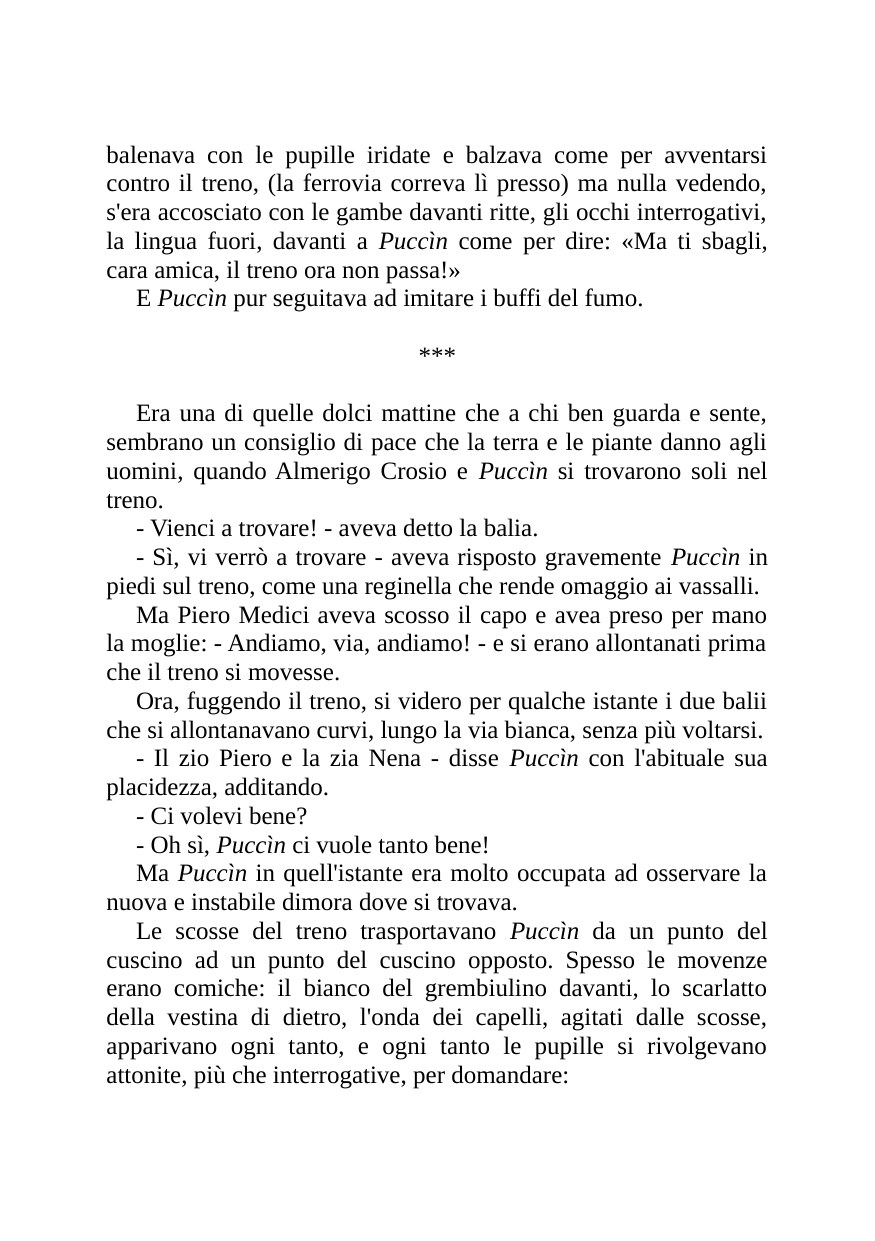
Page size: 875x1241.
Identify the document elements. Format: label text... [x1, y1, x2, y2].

text Ma Puccìn in quell'istante era molto occupata ad osservare la nuova e instabile dimora dove si trovava. [106, 858, 768, 916]
text Era una di quelle dolci mattine che a chi ben guarda e sente, sembrano un consiglio di pace che la terra e le piante danno agli uomini, quando Almerigo Crosio e Puccìn si trovarono soli nel treno. [106, 398, 768, 513]
text - Sì, vi verrò a trovare - aveva risposto gravemente Puccìn in piedi sul treno, come una reginella che rende omaggio ai vassalli. [106, 542, 768, 600]
text E Puccìn pur seguitava ad imitare i buffi del fumo. [106, 283, 768, 312]
text *** [106, 341, 768, 370]
text Le scosse del treno trasportavano Puccìn da un punto del cuscino ad un punto del cuscino opposto. Spesso le movenze erano comiche: il bianco del grembiulino davanti, lo scarlatto della vestina di dietro, l'onda dei capelli, agitati dalle scosse, apparivano ogni tanto, e ogni tanto le pupille si rivolgevano attonite, più che interrogative, per domandare: [106, 916, 768, 1088]
text Ma Piero Medici aveva scosso il capo e avea preso per mano la moglie: - Andiamo, via, andiamo! - e si erano allontanati prima che il treno si movesse. [106, 600, 768, 686]
text balenava con le pupille iridate e balzava come per avventarsi contro il treno, (la ferrovia correva lì presso) ma nulla vedendo, s'era accosciato con le gambe davanti ritte, gli occhi interrogativi, la lingua fuori, davanti a Puccìn come per dire: «Ma ti sbagli, cara amica, il treno ora non passa!» [106, 140, 768, 283]
text - Ci volevi bene? [106, 801, 768, 830]
text Ora, fuggendo il treno, si videro per qualche istante i due balii che si allontanavano curvi, lungo la via bianca, senza più voltarsi. [106, 686, 768, 743]
text - Vienci a trovare! - aveva detto la balia. [106, 513, 768, 542]
text - Il zio Piero e la zia Nena - disse Puccìn con l'abituale sua placidezza, additando. [106, 743, 768, 801]
text - Oh sì, Puccìn ci vuole tanto bene! [106, 830, 768, 858]
